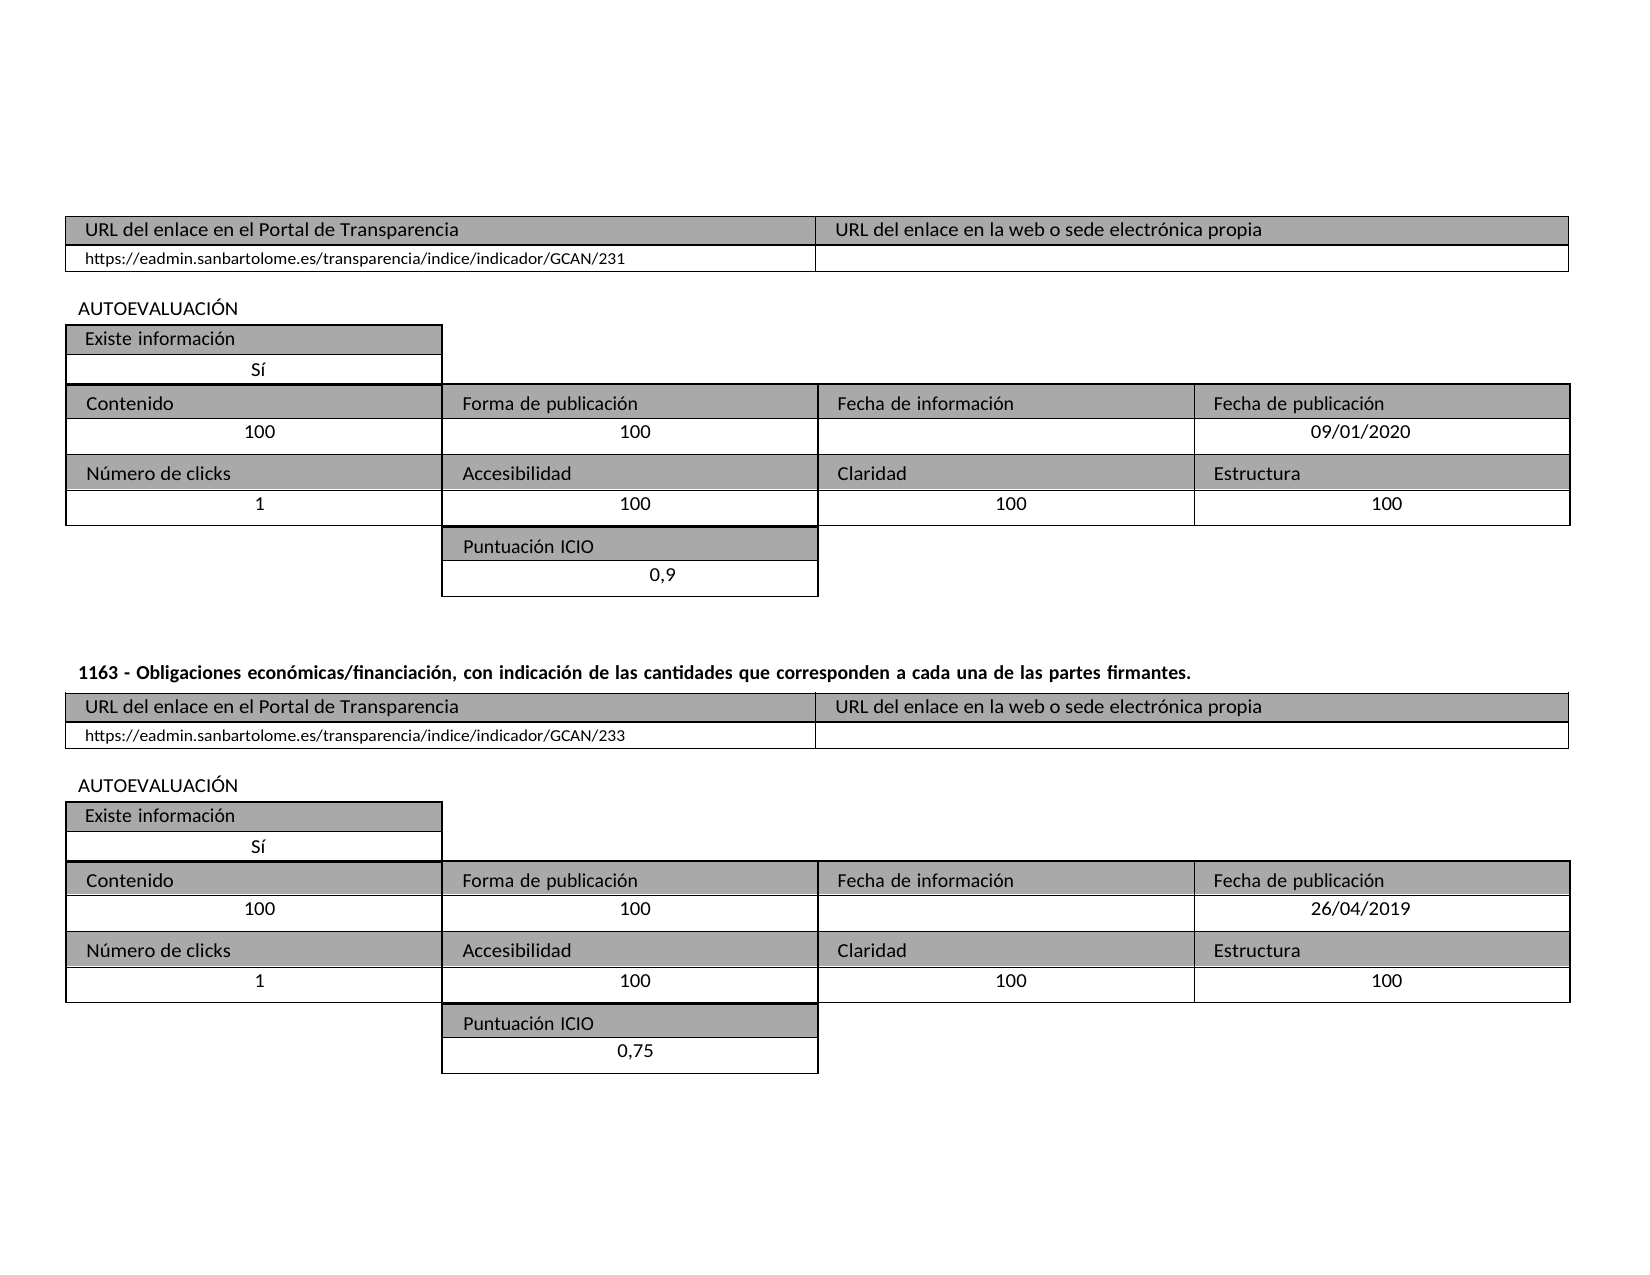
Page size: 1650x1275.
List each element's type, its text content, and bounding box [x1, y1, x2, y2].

table_cell [66, 1003, 441, 1073]
table_cell Estructura [1195, 455, 1569, 489]
table_cell Accesibilidad [443, 455, 817, 489]
table_cell 100 [443, 491, 817, 524]
table_cell Fecha de información [819, 862, 1194, 894]
table_cell 100 [819, 491, 1194, 524]
table_header URL del enlace en el Portal de Transparencia [66, 217, 815, 244]
table_cell Estructura [1195, 932, 1569, 966]
table_cell 100 [443, 419, 817, 453]
table_cell Accesibilidad [443, 932, 817, 966]
table_cell 26/04/2019 [1195, 896, 1569, 931]
table_header Existe información [67, 326, 441, 354]
table_cell Claridad [819, 932, 1194, 966]
table_cell 100 [67, 419, 441, 453]
table_cell Fecha de información [819, 385, 1194, 418]
table_cell 1 [67, 968, 441, 1002]
table_cell 09/01/2020 [1195, 419, 1569, 453]
text AUTOEVALUACIÓN [78, 296, 1594, 320]
table_cell [819, 419, 1194, 453]
text AUTOEVALUACIÓN [78, 773, 1594, 797]
table_header [443, 801, 818, 860]
table_cell 0,9 [443, 561, 817, 596]
table_header URL del enlace en el Portal de Transparencia [66, 694, 815, 721]
table_cell 100 [1195, 491, 1569, 524]
table_cell Fecha de publicación [1195, 385, 1569, 418]
table_cell 0,75 [443, 1038, 817, 1073]
table_cell Forma de publicación [443, 385, 817, 418]
text 1163 - Obligaciones económicas/financiación, con indicación de las cantidades que corresponden a cada una de las partes firmantes. [78, 660, 1594, 684]
table_cell Sí [67, 832, 441, 860]
table_header [443, 324, 818, 383]
table_cell 1 [67, 491, 441, 524]
table_cell [819, 896, 1194, 931]
table_cell Puntuación ICIO [443, 1005, 817, 1037]
table_cell https://eadmin.sanbartolome.es/transparencia/indice/indicador/GCAN/233 [66, 723, 815, 747]
table_cell [816, 246, 1568, 271]
table_cell Forma de publicación [443, 862, 817, 894]
table_cell Claridad [819, 455, 1194, 489]
table_cell Número de clicks [67, 455, 441, 489]
table_cell 100 [67, 896, 441, 931]
table_cell Fecha de publicación [1195, 862, 1569, 894]
table_cell 100 [1195, 968, 1569, 1002]
table_cell Contenido [67, 863, 441, 894]
table_header URL del enlace en la web o sede electrónica propia [816, 694, 1568, 721]
table_cell Puntuación ICIO [443, 528, 817, 560]
table_cell 100 [443, 968, 817, 1002]
table_cell Contenido [67, 386, 441, 418]
table_cell https://eadmin.sanbartolome.es/transparencia/indice/indicador/GCAN/231 [66, 246, 815, 271]
table_cell 100 [819, 968, 1194, 1002]
table_cell Número de clicks [67, 932, 441, 966]
table_cell [816, 723, 1568, 747]
table_cell 100 [443, 896, 817, 931]
table_cell Sí [67, 355, 441, 383]
table_header Existe información [67, 803, 441, 831]
table_header URL del enlace en la web o sede electrónica propia [816, 217, 1568, 244]
table_cell [66, 526, 441, 596]
